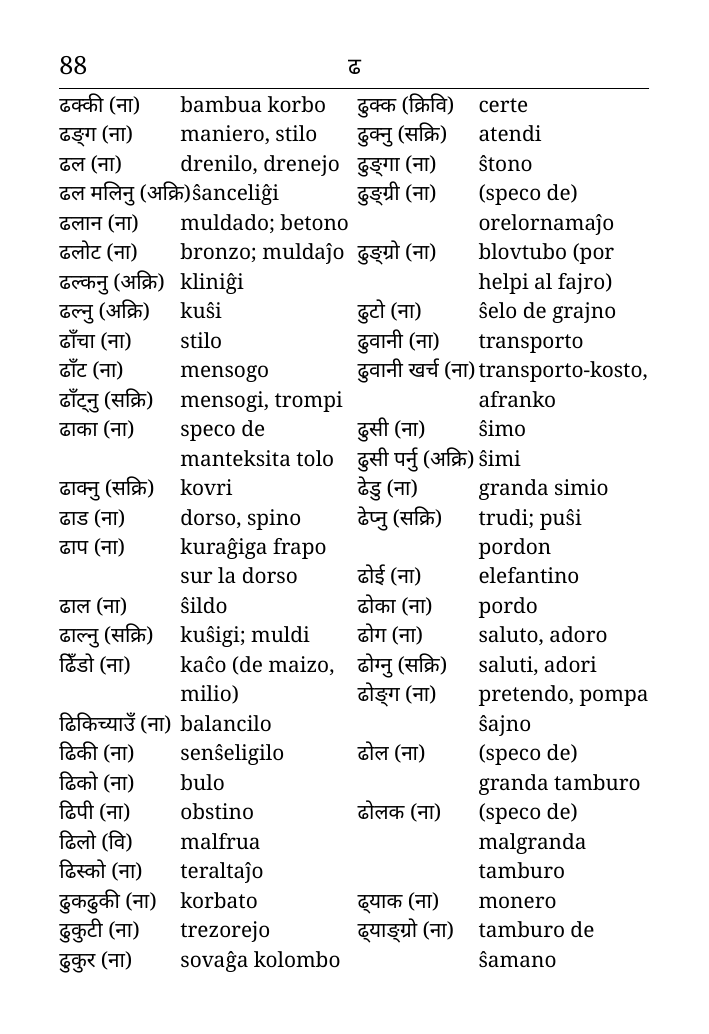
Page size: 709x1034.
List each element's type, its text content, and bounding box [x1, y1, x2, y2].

text ढुङ्ग्री (ना) (speco de) orelornamaĵo [357, 177, 649, 236]
text ढिँडो (ना) kaĉo (de maizo, milio) [59, 649, 351, 708]
text ढाल (ना) ŝildo [59, 590, 351, 619]
text ढाल्नु (सक्रि) kuŝigi; muldi [59, 619, 351, 649]
text ढिको (ना) bulo [59, 767, 351, 796]
text ढल मलिनु (अक्रि) ŝanceliĝi [59, 177, 351, 207]
text ढलान (ना) muldado; betono [59, 207, 351, 236]
text ढोग (ना) saluto, adoro [357, 619, 649, 649]
text ढोल (ना) (speco de) granda tamburo [357, 737, 649, 796]
text ढुक्क (क्रिवि) certe [357, 89, 649, 118]
text ढिलो (वि) malfrua [59, 826, 351, 855]
text ढोलक (ना) (speco de) malgranda tamburo [357, 796, 649, 884]
text ढेडु (ना) granda simio [357, 472, 649, 501]
text ढाक्नु (सक्रि) kovri [59, 472, 351, 501]
text ढिकिच्याउँ (ना) balancilo [59, 708, 351, 737]
text ढुङ्ग्रो (ना) blovtubo (por helpi al fajro) [357, 236, 649, 295]
text ढाँचा (ना) stilo [59, 324, 351, 354]
text ढिपी (ना) obstino [59, 796, 351, 826]
text ढुक्नु (सक्रि) atendi [357, 118, 649, 148]
text ढाड (ना) dorso, spino [59, 501, 351, 531]
text ढ्याक (ना) monero [357, 884, 649, 914]
text ढल्नु (अक्रि) kuŝi [59, 295, 351, 324]
text ढल्कनु (अक्रि) kliniĝi [59, 266, 351, 295]
text ढिकी (ना) senŝeligilo [59, 737, 351, 767]
text ढोका (ना) pordo [357, 590, 649, 619]
text ढोई (ना) elefantino [357, 560, 649, 590]
text ढोग्नु (सक्रि) saluti, adori [357, 649, 649, 678]
text ढिस्को (ना) teraltaĵo [59, 855, 351, 884]
text ढलोट (ना) bronzo; muldaĵo [59, 236, 351, 266]
text ढुटो (ना) ŝelo de grajno [357, 295, 649, 324]
text ढुकुटी (ना) trezorejo [59, 914, 351, 943]
text ढाप (ना) kuraĝiga frapo sur la dorso [59, 531, 351, 590]
text ढेप्नु (सक्रि) trudi; puŝi pordon [357, 501, 649, 560]
text ढुकुर (ना) sovaĝa kolombo [59, 943, 351, 973]
text ढाँट्नु (सक्रि) mensogi, trompi [59, 383, 351, 413]
text ढक्की (ना) bambua korbo [59, 89, 351, 118]
text ढ्याङ्ग्रो (ना) tamburo de ŝamano [357, 914, 649, 973]
text ढुङ्गा (ना) ŝtono [357, 148, 649, 177]
text ढुवानी (ना) transporto [357, 324, 649, 354]
text ढुवानी खर्च (ना) transporto-kosto, afranko [357, 354, 649, 413]
text ढङ्ग (ना) maniero, stilo [59, 118, 351, 148]
text ढाका (ना) speco de manteksita tolo [59, 413, 351, 472]
text ढुसी पर्नु (अक्रि) ŝimi [357, 442, 649, 472]
text ढोङ्ग (ना) pretendo, pompa ŝajno [357, 678, 649, 737]
text ढाँट (ना) mensogo [59, 354, 351, 383]
text ढुकढुकी (ना) korbato [59, 884, 351, 914]
text ढल (ना) drenilo, drenejo [59, 148, 351, 177]
text ढुसी (ना) ŝimo [357, 413, 649, 442]
